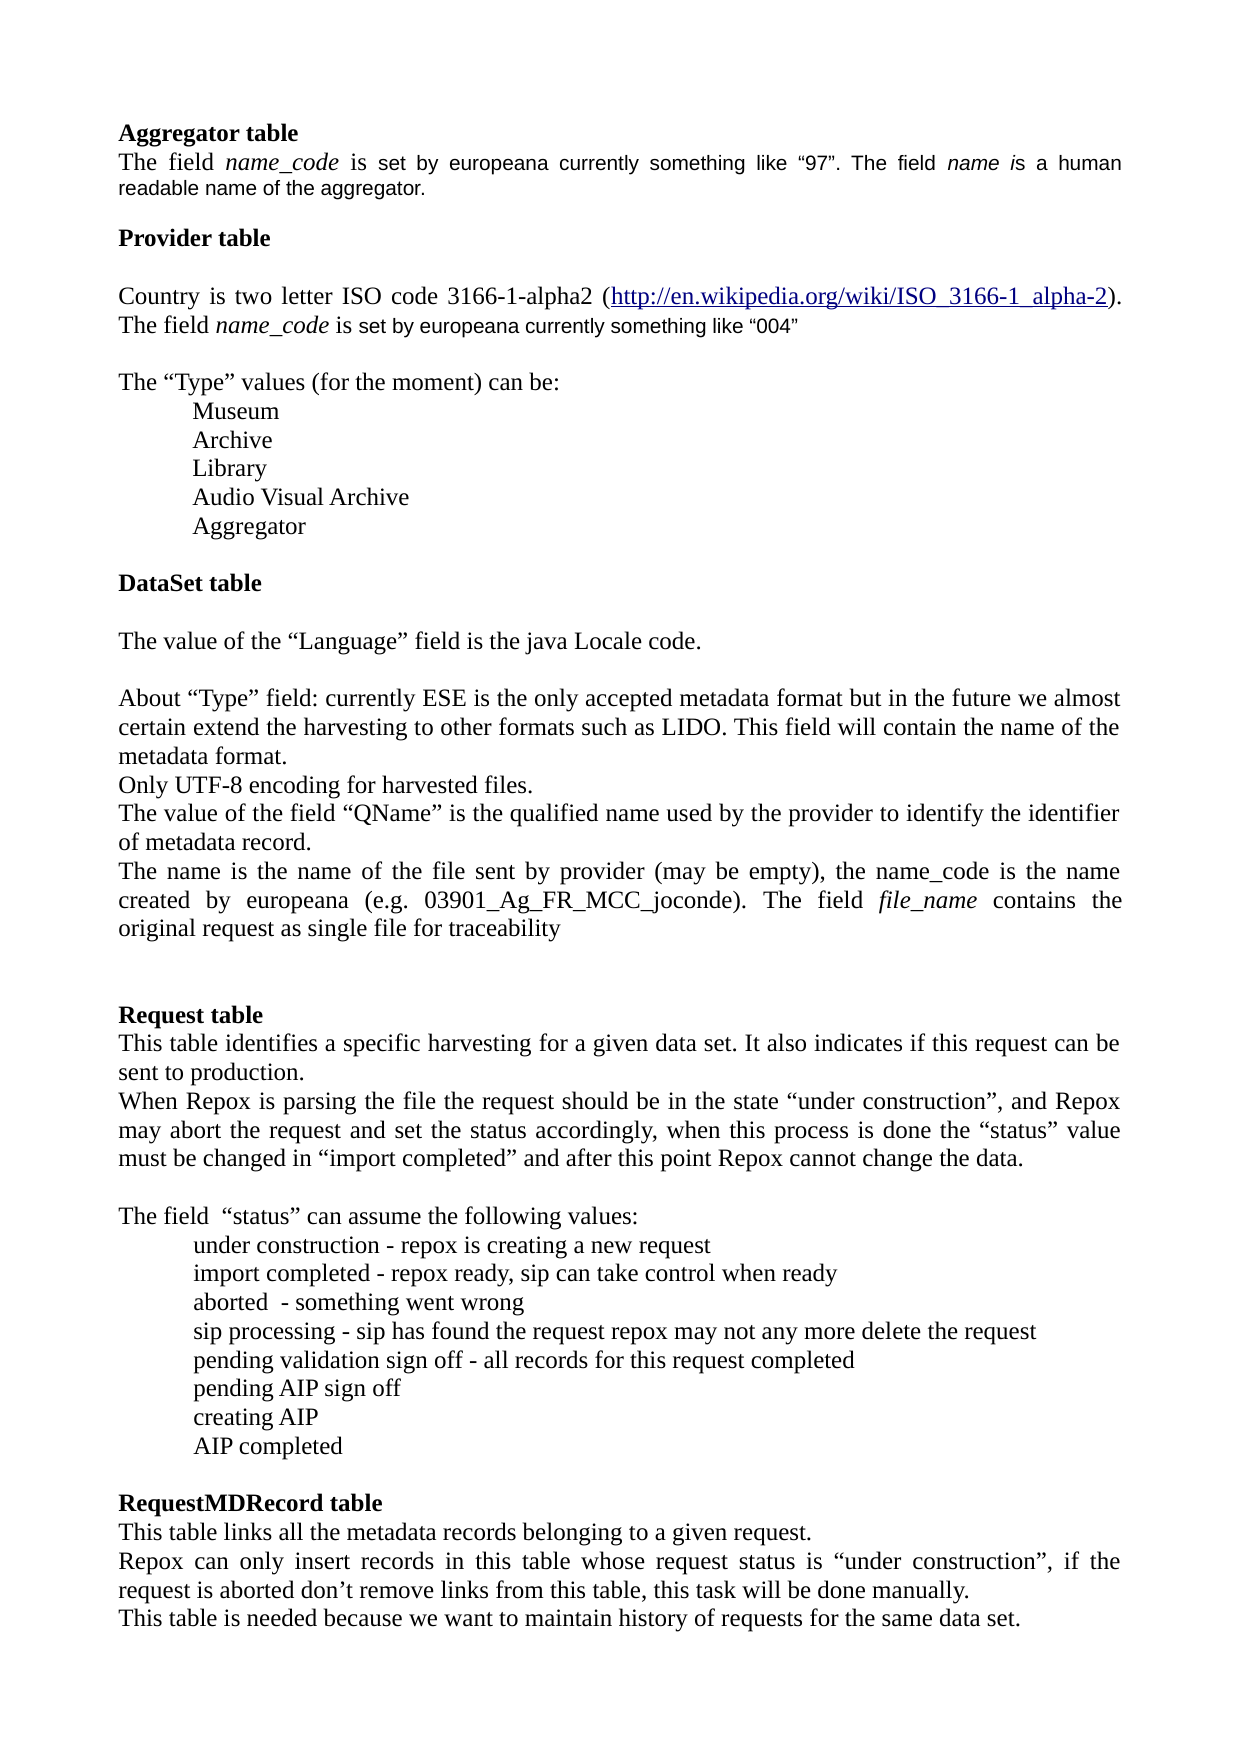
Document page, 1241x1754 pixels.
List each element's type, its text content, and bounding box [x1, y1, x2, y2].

text creating AIP [118, 1402, 1122, 1431]
text The field name_code is set by europeana currently something like “97”. The field name is a human readable name of the aggregator. [118, 147, 1122, 199]
text Country is two letter ISO code 3166-1-alpha2 (http://en.wikipedia.org/wiki/ISO_3166-1_alpha-2). The field name_code is set by europeana currently something like “004” [118, 281, 1122, 338]
text Only UTF-8 encoding for harvested files. [118, 770, 1122, 798]
text sip processing - sip has found the request repox may not any more delete the request [193, 1316, 1122, 1345]
text Repox can only insert records in this table whose request status is “under construction”, if the request is aborted don’t remove links from this table, this task will be done manually. [118, 1546, 1122, 1603]
text The “Type” values (for the moment) can be: [118, 367, 1122, 396]
text Museum [118, 396, 1122, 425]
text Request table [118, 1000, 1122, 1028]
text Archive [118, 425, 1122, 453]
text Library [118, 453, 1122, 482]
text Audio Visual Archive [118, 482, 1122, 511]
text The field “status” can assume the following values: [118, 1201, 1122, 1230]
text DataSet table [118, 568, 1122, 597]
text pending AIP sign off [193, 1373, 1122, 1402]
text Aggregator [118, 511, 1122, 540]
text under construction - repox is creating a new request [193, 1230, 1122, 1258]
text The name is the name of the file sent by provider (may be empty), the name_code is the name created by europeana (e.g. 03901_Ag_FR_MCC_joconde). The field file_name contains the original request as single file for traceability [118, 856, 1122, 942]
text About “Type” field: currently ESE is the only accepted metadata format but in the future we almost certain extend the harvesting to other formats such as LIDO. This field will contain the name of the metadata format. [118, 683, 1122, 770]
text This table links all the metadata records belonging to a given request. [118, 1517, 1122, 1546]
text import completed - repox ready, sip can take control when ready [193, 1258, 1122, 1287]
text The value of the “Language” field is the java Locale code. [118, 626, 1122, 655]
text AIP completed [193, 1431, 1122, 1460]
text When Repox is parsing the file the request should be in the state “under construction”, and Repox may abort the request and set the status accordingly, when this process is done the “status” value must be changed in “import completed” and after this point Repox cannot change the data. [118, 1086, 1122, 1172]
text This table is needed because we want to maintain history of requests for the same data set. [118, 1603, 1122, 1632]
text aborted - something went wrong [193, 1287, 1122, 1316]
text Aggregator table [118, 118, 1122, 147]
text The value of the field “QName” is the qualified name used by the provider to identify the identifier of metadata record. [118, 798, 1122, 856]
text Provider table [118, 223, 1122, 252]
text pending validation sign off - all records for this request completed [193, 1345, 1122, 1373]
text RequestMDRecord table [118, 1488, 1122, 1517]
text This table identifies a specific harvesting for a given data set. It also indicates if this request can be sent to production. [118, 1028, 1122, 1086]
